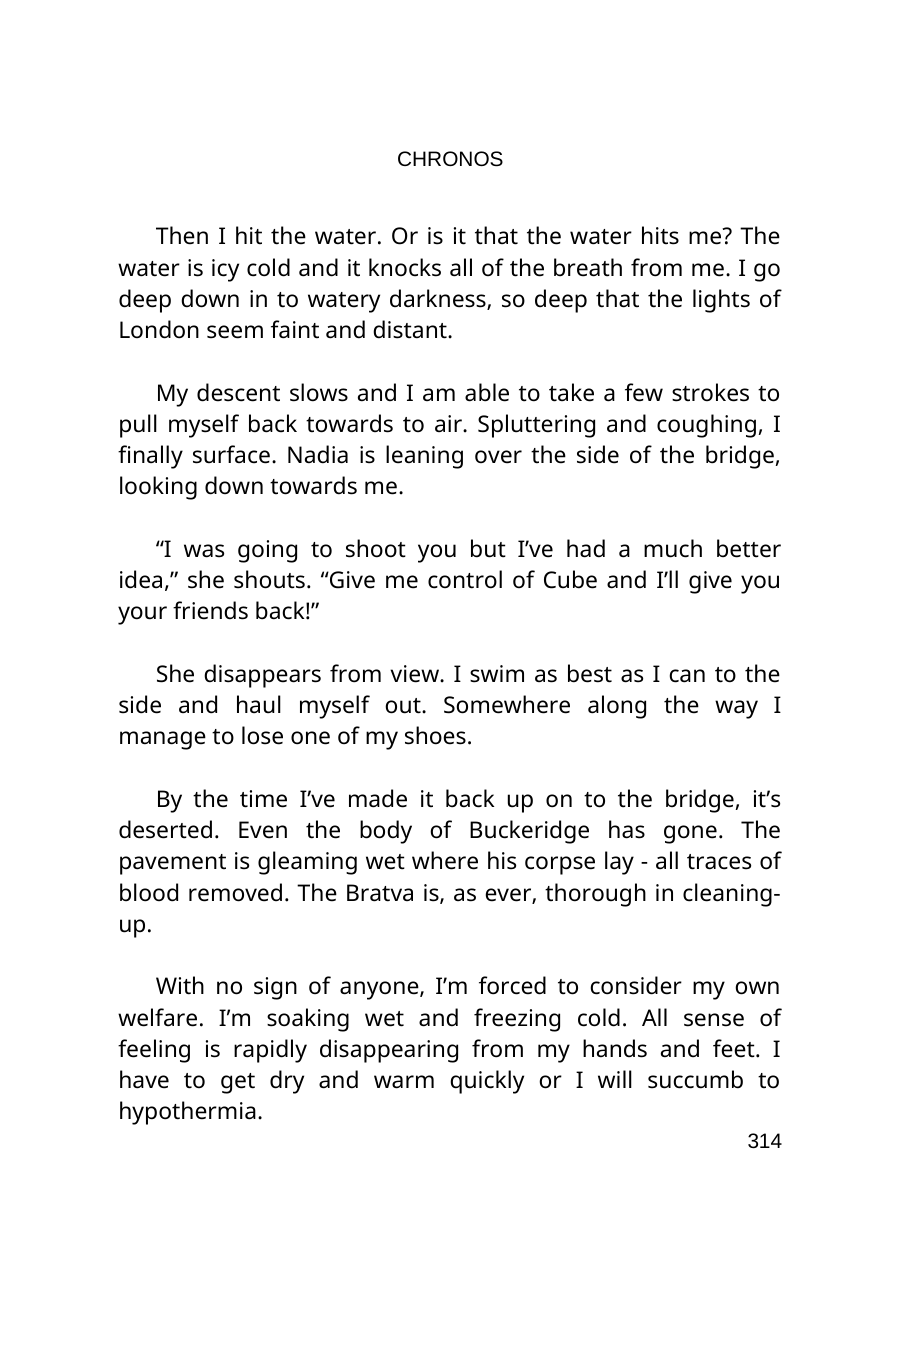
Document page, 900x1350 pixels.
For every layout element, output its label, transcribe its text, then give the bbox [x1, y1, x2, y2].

text She disappears from view. I swim as best as I can to the side and haul myself out. Somewhere along the way I manage to lose one of my shoes. [118, 658, 782, 751]
text “I was going to shoot you but I’ve had a much better idea,” she shouts. “Give me control of Cube and I’ll give you your friends back!” [118, 533, 782, 626]
text With no sign of anyone, I’m forced to consider my own welfare. I’m soaking wet and freezing cold. All sense of feeling is rapidly disappearing from my hands and feet. I have to get dry and warm quickly or I will succumb to hypothermia. [118, 970, 782, 1126]
text Then I hit the water. Or is it that the water hits me? The water is icy cold and it knocks all of the breath from me. I go deep down in to watery darkness, so deep that the lights of London seem faint and distant. [118, 220, 782, 345]
text My descent slows and I am able to take a few strokes to pull myself back towards to air. Spluttering and coughing, I finally surface. Nadia is leaning over the side of the bridge, looking down towards me. [118, 376, 782, 501]
text By the time I’ve made it back up on to the bridge, it’s deserted. Even the body of Buckeridge has gone. The pavement is gleaming wet where his corpse lay - all traces of blood removed. The Bratva is, as ever, thorough in cleaning-up. [118, 783, 782, 939]
